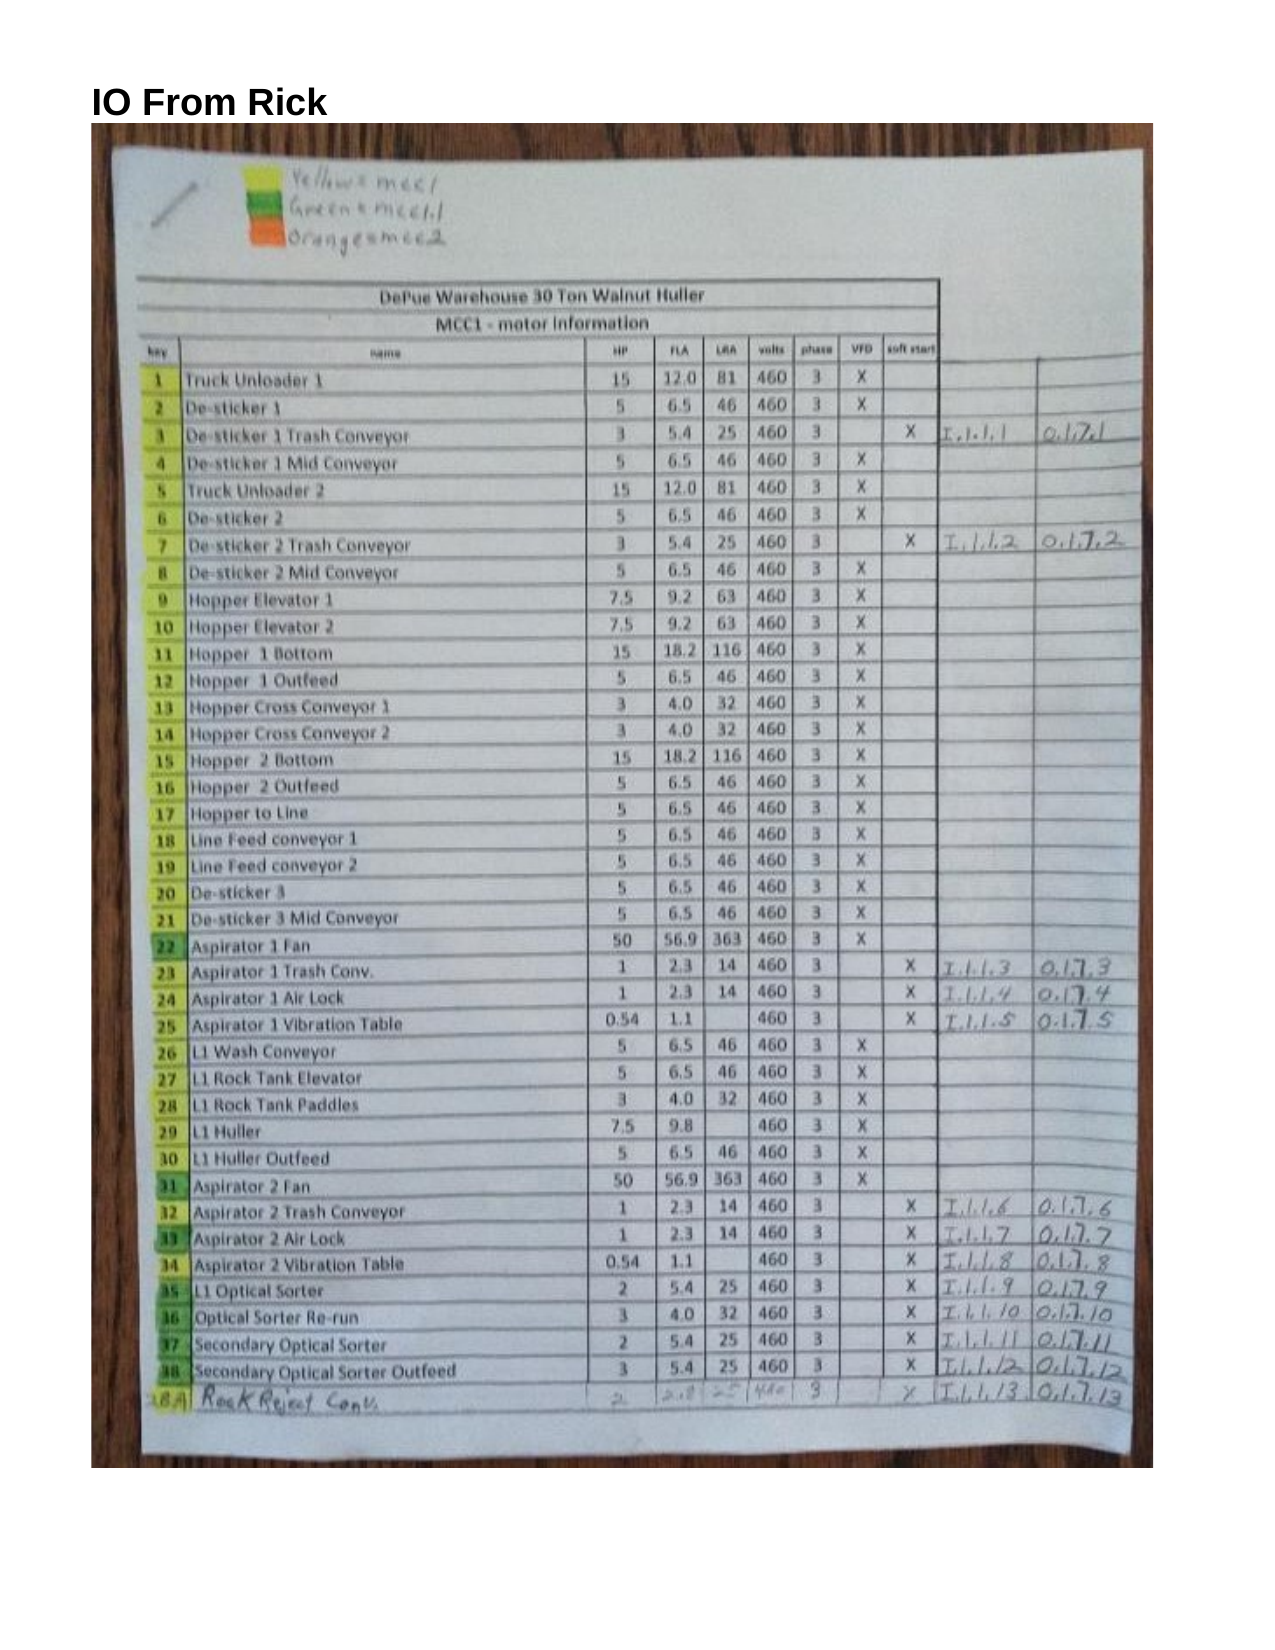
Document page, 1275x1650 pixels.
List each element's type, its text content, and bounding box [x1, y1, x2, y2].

subtitle IO From Rick [91, 79, 1198, 123]
picture [91, 123, 1154, 1468]
